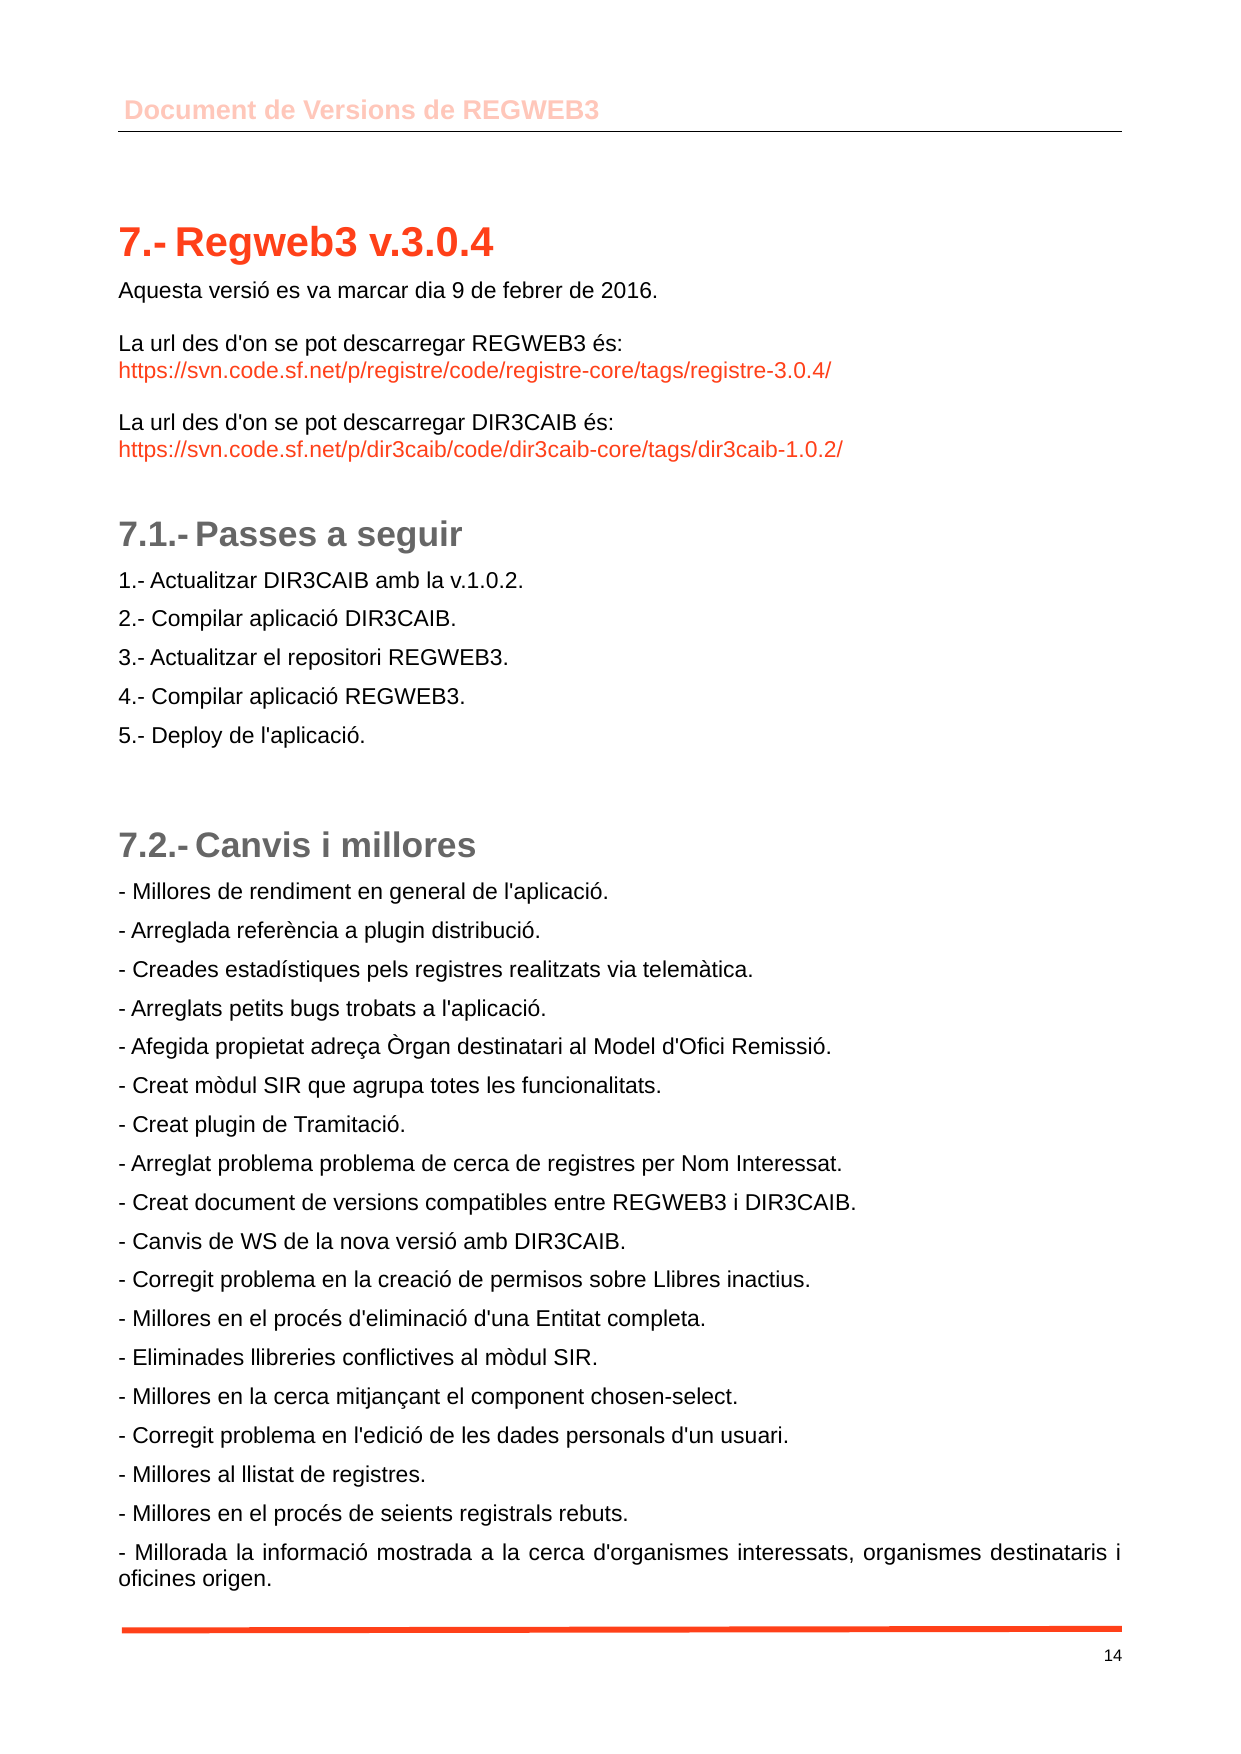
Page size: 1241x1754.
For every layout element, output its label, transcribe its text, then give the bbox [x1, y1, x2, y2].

text - Creat plugin de Tramitació. [118, 1111, 1122, 1137]
text 5.- Deploy de l'aplicació. [118, 722, 1122, 748]
text - Arreglats petits bugs trobats a l'aplicació. [118, 994, 1122, 1021]
text - Arreglada referència a plugin distribució. [118, 917, 1122, 943]
text - Afegida propietat adreça Òrgan destinatari al Model d'Ofici Remissió. [118, 1033, 1122, 1060]
text - Arreglat problema problema de cerca de registres per Nom Interessat. [118, 1150, 1122, 1176]
subtitle Passes a seguir [118, 513, 1122, 554]
text - Millores al llistat de registres. [118, 1461, 1122, 1487]
text - Corregit problema en l'edició de les dades personals d'un usuari. [118, 1422, 1122, 1448]
text 3.- Actualitzar el repositori REGWEB3. [118, 644, 1122, 671]
text 1.- Actualitzar DIR3CAIB amb la v.1.0.2. [118, 567, 1122, 593]
text La url des d'on se pot descarregar DIR3CAIB és: [118, 409, 1122, 436]
text - Millorada la informació mostrada a la cerca d'organismes interessats, organismes destinataris i oficines origen. [118, 1538, 1122, 1591]
text - Eliminades llibreries conflictives al mòdul SIR. [118, 1344, 1122, 1371]
text La url des d'on se pot descarregar REGWEB3 és: [118, 330, 1122, 357]
text 4.- Compilar aplicació REGWEB3. [118, 683, 1122, 709]
text Aquesta versió es va marcar dia 9 de febrer de 2016. [118, 277, 1122, 304]
text - Millores en el procés d'eliminació d'una Entitat completa. [118, 1305, 1122, 1332]
text - Creat mòdul SIR que agrupa totes les funcionalitats. [118, 1072, 1122, 1098]
subtitle Canvis i millores [118, 825, 1122, 865]
text - Corregit problema en la creació de permisos sobre Llibres inactius. [118, 1266, 1122, 1293]
text https://svn.code.sf.net/p/registre/code/registre-core/tags/registre-3.0.4/ [118, 357, 1122, 383]
text - Creades estadístiques pels registres realitzats via telemàtica. [118, 956, 1122, 982]
text - Millores en la cerca mitjançant el component chosen-select. [118, 1383, 1122, 1409]
subtitle Regweb3 v.3.0.4 [118, 217, 1122, 265]
text - Canvis de WS de la nova versió amb DIR3CAIB. [118, 1228, 1122, 1254]
text 2.- Compilar aplicació DIR3CAIB. [118, 605, 1122, 632]
text - Millores de rendiment en general de l'aplicació. [118, 878, 1122, 904]
text https://svn.code.sf.net/p/dir3caib/code/dir3caib-core/tags/dir3caib-1.0.2/ [118, 436, 1122, 462]
text - Creat document de versions compatibles entre REGWEB3 i DIR3CAIB. [118, 1189, 1122, 1215]
text - Millores en el procés de seients registrals rebuts. [118, 1499, 1122, 1526]
